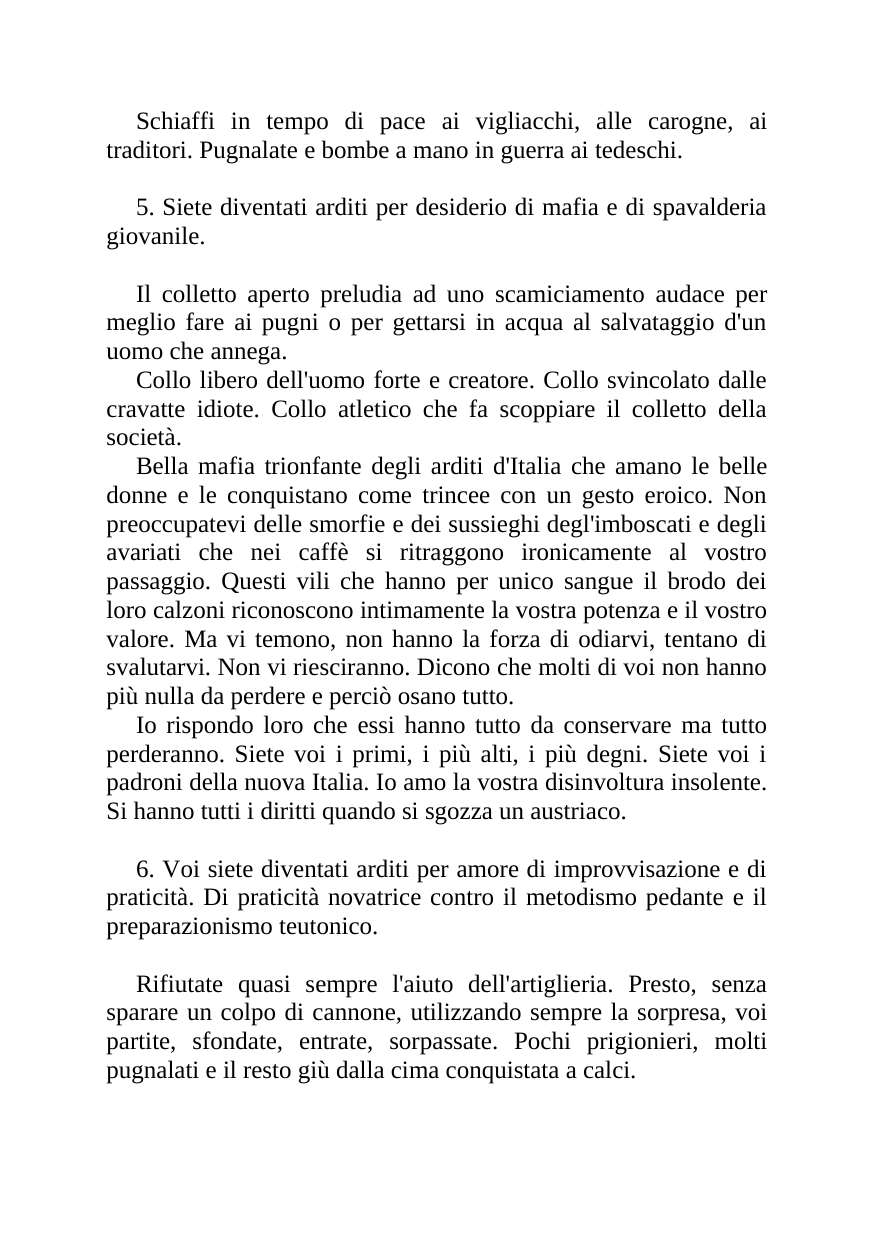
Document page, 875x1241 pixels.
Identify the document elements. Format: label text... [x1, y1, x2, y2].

text Rifiutate quasi sempre l'aiuto dell'artiglieria. Presto, senza sparare un colpo di cannone, utilizzando sempre la sorpresa, voi partite, sfondate, entrate, sorpassate. Pochi prigionieri, molti pugnalati e il resto giù dalla cima conquistata a calci. [106, 969, 768, 1084]
text Bella mafia trionfante degli arditi d'Italia che amano le belle donne e le conquistano come trincee con un gesto eroico. Non preoccupatevi delle smorfie e dei sussieghi degl'imboscati e degli avariati che nei caffè si ritraggono ironicamente al vostro passaggio. Questi vili che hanno per unico sangue il brodo dei loro calzoni riconoscono intimamente la vostra potenza e il vostro valore. Ma vi temono, non hanno la forza di odiarvi, tentano di svalutarvi. Non vi riesciranno. Dicono che molti di voi non hanno più nulla da perdere e perciò osano tutto. [106, 451, 768, 710]
text Io rispondo loro che essi hanno tutto da conservare ma tutto perderanno. Siete voi i primi, i più alti, i più degni. Siete voi i padroni della nuova Italia. Io amo la vostra disinvoltura insolente. Si hanno tutti i diritti quando si sgozza un austriaco. [106, 710, 768, 825]
text Collo libero dell'uomo forte e creatore. Collo svincolato dalle cravatte idiote. Collo atletico che fa scoppiare il colletto della società. [106, 365, 768, 451]
text 6. Voi siete diventati arditi per amore di improvvisazione e di praticità. Di praticità novatrice contro il metodismo pedante e il preparazionismo teutonico. [106, 854, 768, 940]
text 5. Siete diventati arditi per desiderio di mafia e di spavalderia giovanile. [106, 192, 768, 250]
text Schiaffi in tempo di pace ai vigliacchi, alle carogne, ai traditori. Pugnalate e bombe a mano in guerra ai tedeschi. [106, 106, 768, 164]
text Il colletto aperto preludia ad uno scamiciamento audace per meglio fare ai pugni o per gettarsi in acqua al salvataggio d'un uomo che annega. [106, 279, 768, 365]
